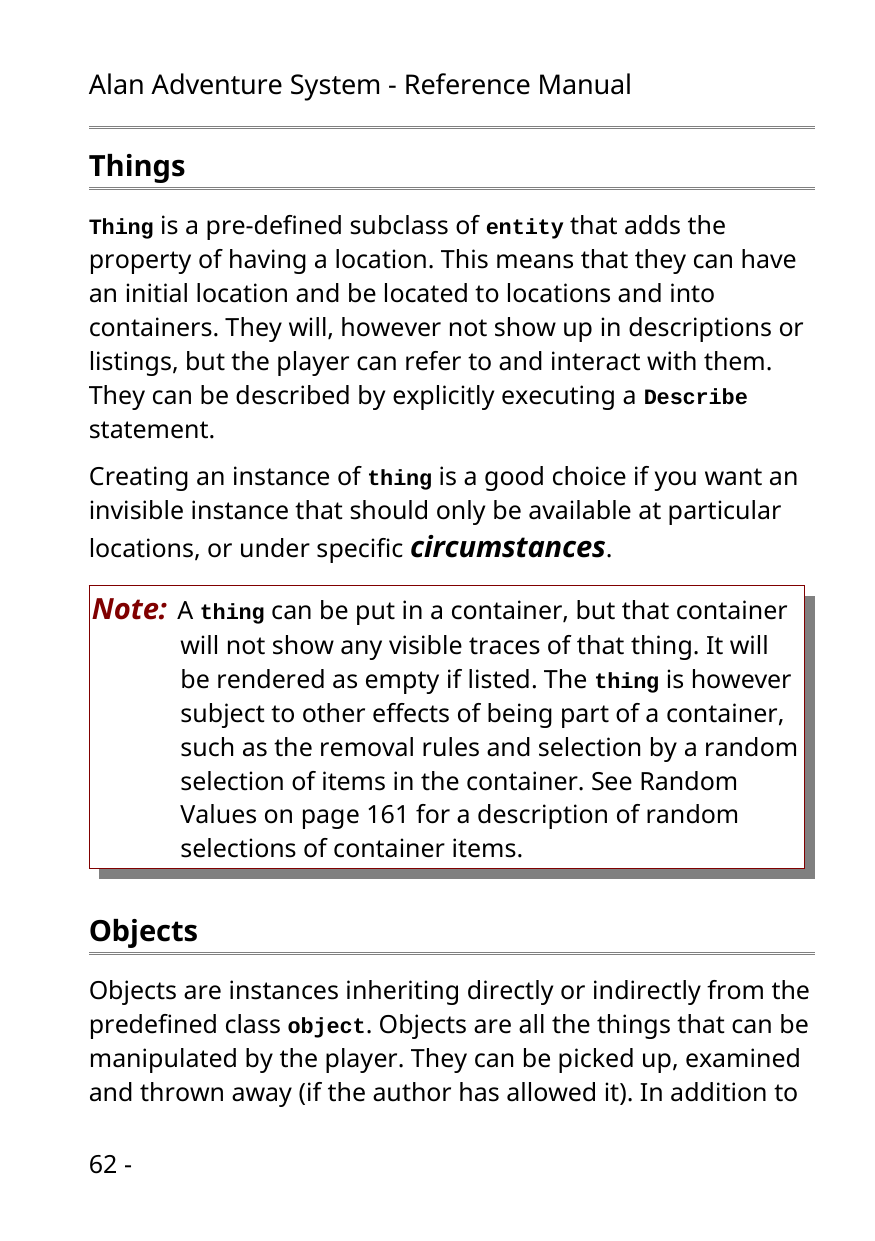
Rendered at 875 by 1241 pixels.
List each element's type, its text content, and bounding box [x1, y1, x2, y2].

text Objects are instances inheriting directly or indirectly from the predefined class object. Objects are all the things that can be manipulated by the player. They can be picked up, examined and thrown away (if the author has allowed it). In addition to [88, 973, 815, 1109]
list A thing can be put in a container, but that container will not show any visible traces of that thing. It will be rendered as empty if listed. The thing is however subject to other effects of being part of a container, such as the removal rules and selection by a random selection of items in the container. See Random Values on page 126 for a description of random selections of container items. [90, 586, 804, 868]
subtitle Objects [88, 910, 815, 954]
text Creating an instance of thing is a good choice if you want an invisible instance that should only be available at particular locations, or under specific circumstances. [88, 459, 815, 566]
text Thing is a pre-defined subclass of entity that adds the property of having a location. This means that they can have an initial location and be located to locations and into containers. They will, however not show up in descriptions or listings, but the player can refer to and interact with them. They can be described by explicitly executing a Describe statement. [88, 208, 815, 446]
subtitle Things [88, 146, 815, 189]
